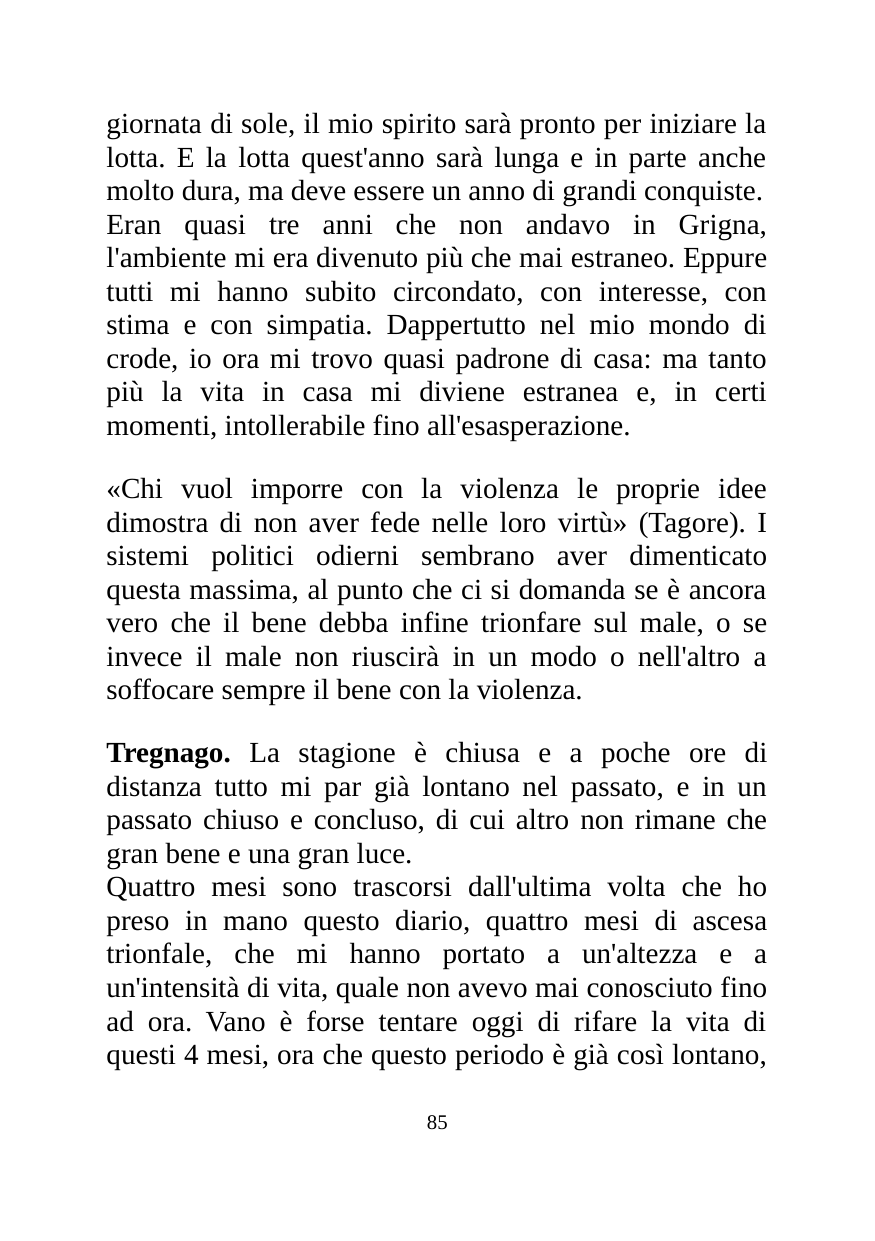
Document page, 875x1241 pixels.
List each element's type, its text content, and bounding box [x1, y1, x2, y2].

text «Chi vuol imporre con la violenza le proprie idee dimostra di non aver fede nelle loro virtù» (Tagore). I sistemi politici odierni sembrano aver dimenticato questa massima, al punto che ci si domanda se è ancora vero che il bene debba infine trionfare sul male, o se invece il male non riuscirà in un modo o nell'altro a soffocare sempre il bene con la violenza. [106, 471, 768, 706]
text Eran quasi tre anni che non andavo in Grigna, l'ambiente mi era divenuto più che mai estraneo. Eppure tutti mi hanno subito circondato, con interesse, con stima e con simpatia. Dappertutto nel mio mondo di crode, io ora mi trovo quasi padrone di casa: ma tanto più la vita in casa mi diviene estranea e, in certi momenti, intollerabile fino all'esasperazione. [106, 207, 768, 442]
text giornata di sole, il mio spirito sarà pronto per iniziare la lotta. E la lotta quest'anno sarà lunga e in parte anche molto dura, ma deve essere un anno di grandi conquiste. [106, 106, 768, 207]
text Quattro mesi sono trascorsi dall'ultima volta che ho preso in mano questo diario, quattro mesi di ascesa trionfale, che mi hanno portato a un'altezza e a un'intensità di vita, quale non avevo mai conosciuto fino ad ora. Vano è forse tentare oggi di rifare la vita di questi 4 mesi, ora che questo periodo è già così lontano, [106, 869, 768, 1071]
text Tregnago. La stagione è chiusa e a poche ore di distanza tutto mi par già lontano nel passato, e in un passato chiuso e concluso, di cui altro non rimane che gran bene e una gran luce. [106, 735, 768, 869]
